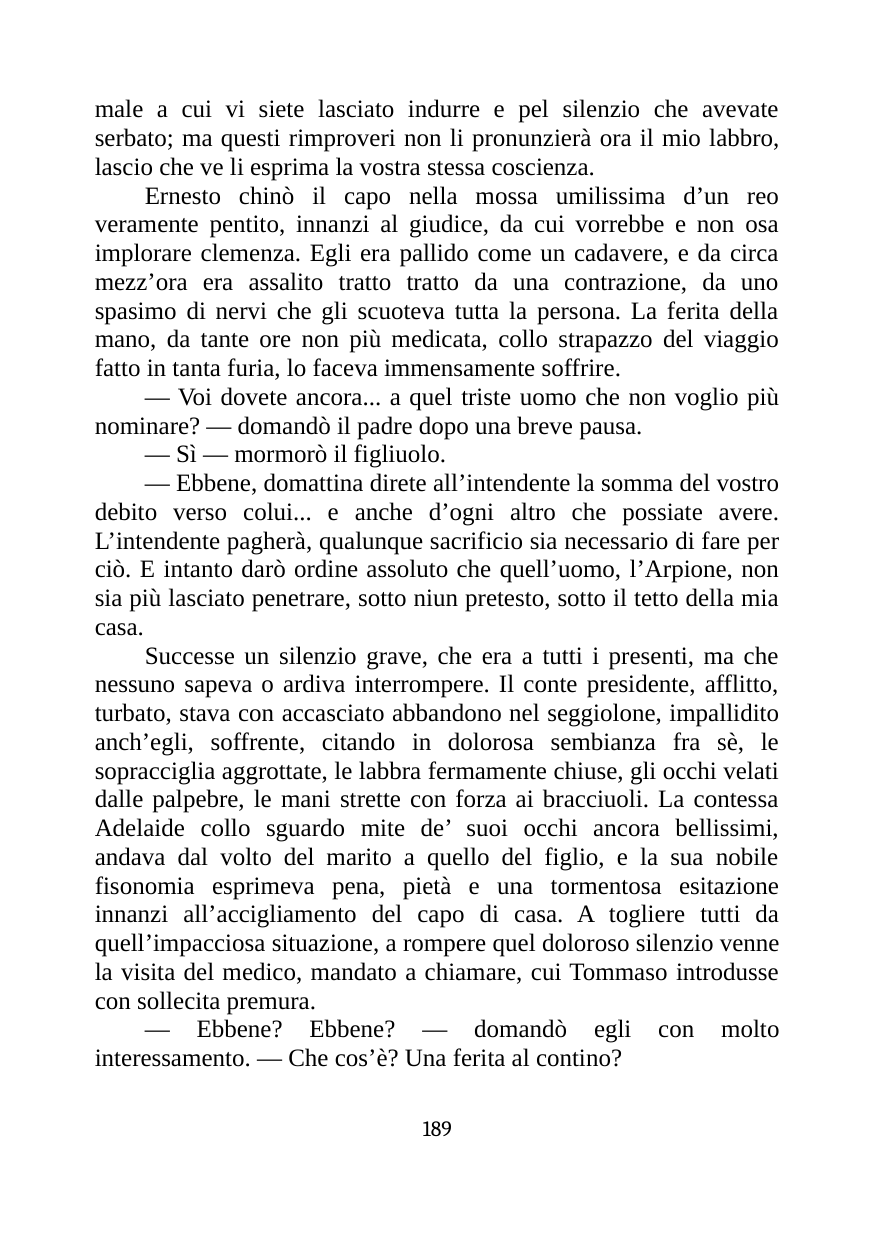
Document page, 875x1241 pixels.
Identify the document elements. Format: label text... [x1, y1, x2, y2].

text — Sì — mormorò il figliuolo. [94, 439, 779, 468]
text — Ebbene, domattina direte all’intendente la somma del vostro debito verso colui... e anche d’ogni altro che possiate avere. L’intendente pagherà, qualunque sacrificio sia necessario di fare per ciò. E intanto darò ordine assoluto che quell’uomo, l’Arpione, non sia più lasciato penetrare, sotto niun pretesto, sotto il tetto della mia casa. [94, 468, 779, 641]
text — Voi dovete ancora... a quel triste uomo che non voglio più nominare? — domandò il padre dopo una breve pausa. [94, 382, 779, 439]
text Successe un silenzio grave, che era a tutti i presenti, ma che nessuno sapeva o ardiva interrompere. Il conte presidente, afflitto, turbato, stava con accasciato abbandono nel seggiolone, impallidito anch’egli, soffrente, citando in dolorosa sembianza fra sè, le sopracciglia aggrottate, le labbra fermamente chiuse, gli occhi velati dalle palpebre, le mani strette con forza ai bracciuoli. La contessa Adelaide collo sguardo mite de’ suoi occhi ancora bellissimi, andava dal volto del marito a quello del figlio, e la sua nobile fisonomia esprimeva pena, pietà e una tormentosa esitazione innanzi all’accigliamento del capo di casa. A togliere tutti da quell’impacciosa situazione, a rompere quel doloroso silenzio venne la visita del medico, mandato a chiamare, cui Tommaso introdusse con sollecita premura. [94, 641, 779, 1014]
text Ernesto chinò il capo nella mossa umilissima d’un reo veramente pentito, innanzi al giudice, da cui vorrebbe e non osa implorare clemenza. Egli era pallido come un cadavere, e da circa mezz’ora era assalito tratto tratto da una contrazione, da uno spasimo di nervi che gli scuoteva tutta la persona. La ferita della mano, da tante ore non più medicata, collo strapazzo del viaggio fatto in tanta furia, lo faceva immensamente soffrire. [94, 181, 779, 382]
text male a cui vi siete lasciato indurre e pel silenzio che avevate serbato; ma questi rimproveri non li pronunzierà ora il mio labbro, lascio che ve li esprima la vostra stessa coscienza. [94, 94, 779, 181]
text — Ebbene? Ebbene? — domandò egli con molto interessamento. — Che cos’è? Una ferita al contino? [94, 1014, 779, 1072]
